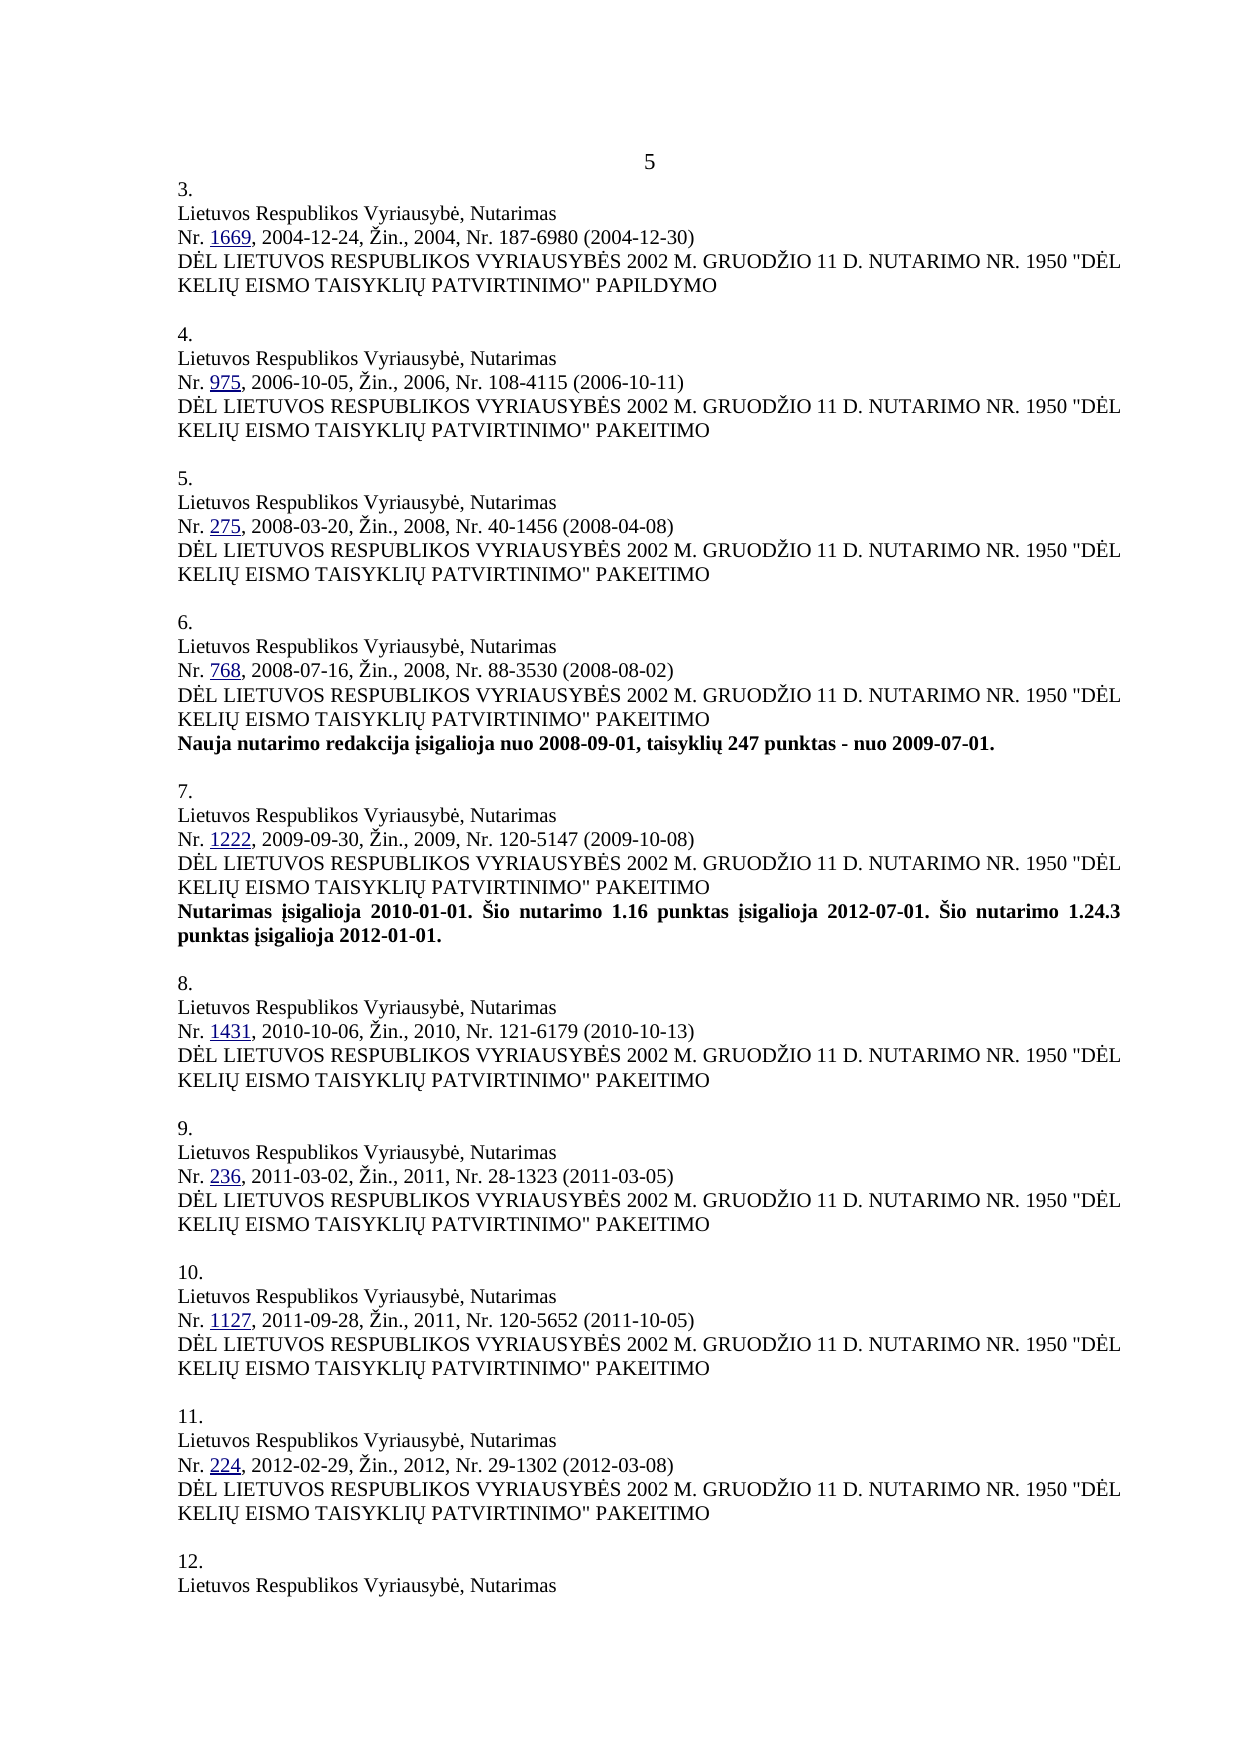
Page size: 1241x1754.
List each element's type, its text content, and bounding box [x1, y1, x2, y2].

text DĖL LIETUVOS RESPUBLIKOS VYRIAUSYBĖS 2002 M. GRUODŽIO 11 D. NUTARIMO NR. 1950 "DĖL KELIŲ EISMO TAISYKLIŲ PATVIRTINIMO" PAPILDYMO [177, 249, 1122, 297]
text 9. [177, 1116, 1122, 1140]
text Lietuvos Respublikos Vyriausybė, Nutarimas [177, 803, 1122, 827]
text DĖL LIETUVOS RESPUBLIKOS VYRIAUSYBĖS 2002 M. GRUODŽIO 11 D. NUTARIMO NR. 1950 "DĖL KELIŲ EISMO TAISYKLIŲ PATVIRTINIMO" PAKEITIMO [177, 851, 1122, 899]
text Nr. 768, 2008-07-16, Žin., 2008, Nr. 88-3530 (2008-08-02) [177, 658, 1122, 682]
text DĖL LIETUVOS RESPUBLIKOS VYRIAUSYBĖS 2002 M. GRUODŽIO 11 D. NUTARIMO NR. 1950 "DĖL KELIŲ EISMO TAISYKLIŲ PATVIRTINIMO" PAKEITIMO [177, 1043, 1122, 1092]
text Lietuvos Respublikos Vyriausybė, Nutarimas [177, 1284, 1122, 1308]
text Nr. 1431, 2010-10-06, Žin., 2010, Nr. 121-6179 (2010-10-13) [177, 1019, 1122, 1043]
text DĖL LIETUVOS RESPUBLIKOS VYRIAUSYBĖS 2002 M. GRUODŽIO 11 D. NUTARIMO NR. 1950 "DĖL KELIŲ EISMO TAISYKLIŲ PATVIRTINIMO" PAKEITIMO [177, 394, 1122, 442]
text Nutarimas įsigalioja 2010-01-01. Šio nutarimo 1.16 punktas įsigalioja 2012-07-01. Šio nutarimo 1.24.3 punktas įsigalioja 2012-01-01. [177, 899, 1122, 947]
text Nr. 224, 2012-02-29, Žin., 2012, Nr. 29-1302 (2012-03-08) [177, 1452, 1122, 1477]
text Lietuvos Respublikos Vyriausybė, Nutarimas [177, 1573, 1122, 1597]
text DĖL LIETUVOS RESPUBLIKOS VYRIAUSYBĖS 2002 M. GRUODŽIO 11 D. NUTARIMO NR. 1950 "DĖL KELIŲ EISMO TAISYKLIŲ PATVIRTINIMO" PAKEITIMO [177, 1477, 1122, 1525]
text Lietuvos Respublikos Vyriausybė, Nutarimas [177, 1140, 1122, 1164]
text 5. [177, 466, 1122, 490]
text 10. [177, 1260, 1122, 1284]
text 7. [177, 779, 1122, 803]
text Nr. 975, 2006-10-05, Žin., 2006, Nr. 108-4115 (2006-10-11) [177, 370, 1122, 394]
text 4. [177, 322, 1122, 346]
text Nauja nutarimo redakcija įsigalioja nuo 2008-09-01, taisyklių 247 punktas - nuo 2009-07-01. [177, 731, 1122, 755]
text Lietuvos Respublikos Vyriausybė, Nutarimas [177, 995, 1122, 1019]
text Lietuvos Respublikos Vyriausybė, Nutarimas [177, 1428, 1122, 1452]
text DĖL LIETUVOS RESPUBLIKOS VYRIAUSYBĖS 2002 M. GRUODŽIO 11 D. NUTARIMO NR. 1950 "DĖL KELIŲ EISMO TAISYKLIŲ PATVIRTINIMO" PAKEITIMO [177, 538, 1122, 586]
text Lietuvos Respublikos Vyriausybė, Nutarimas [177, 201, 1122, 225]
text Lietuvos Respublikos Vyriausybė, Nutarimas [177, 346, 1122, 370]
text Nr. 236, 2011-03-02, Žin., 2011, Nr. 28-1323 (2011-03-05) [177, 1164, 1122, 1188]
text DĖL LIETUVOS RESPUBLIKOS VYRIAUSYBĖS 2002 M. GRUODŽIO 11 D. NUTARIMO NR. 1950 "DĖL KELIŲ EISMO TAISYKLIŲ PATVIRTINIMO" PAKEITIMO [177, 682, 1122, 731]
text Nr. 1127, 2011-09-28, Žin., 2011, Nr. 120-5652 (2011-10-05) [177, 1308, 1122, 1332]
text 3. [177, 177, 1122, 201]
text 8. [177, 971, 1122, 995]
text 6. [177, 610, 1122, 634]
text DĖL LIETUVOS RESPUBLIKOS VYRIAUSYBĖS 2002 M. GRUODŽIO 11 D. NUTARIMO NR. 1950 "DĖL KELIŲ EISMO TAISYKLIŲ PATVIRTINIMO" PAKEITIMO [177, 1188, 1122, 1236]
text Lietuvos Respublikos Vyriausybė, Nutarimas [177, 634, 1122, 658]
text Nr. 1222, 2009-09-30, Žin., 2009, Nr. 120-5147 (2009-10-08) [177, 827, 1122, 851]
text Lietuvos Respublikos Vyriausybė, Nutarimas [177, 490, 1122, 514]
text 12. [177, 1549, 1122, 1573]
text Nr. 275, 2008-03-20, Žin., 2008, Nr. 40-1456 (2008-04-08) [177, 514, 1122, 538]
text DĖL LIETUVOS RESPUBLIKOS VYRIAUSYBĖS 2002 M. GRUODŽIO 11 D. NUTARIMO NR. 1950 "DĖL KELIŲ EISMO TAISYKLIŲ PATVIRTINIMO" PAKEITIMO [177, 1332, 1122, 1380]
text 11. [177, 1404, 1122, 1428]
text Nr. 1669, 2004-12-24, Žin., 2004, Nr. 187-6980 (2004-12-30) [177, 225, 1122, 249]
